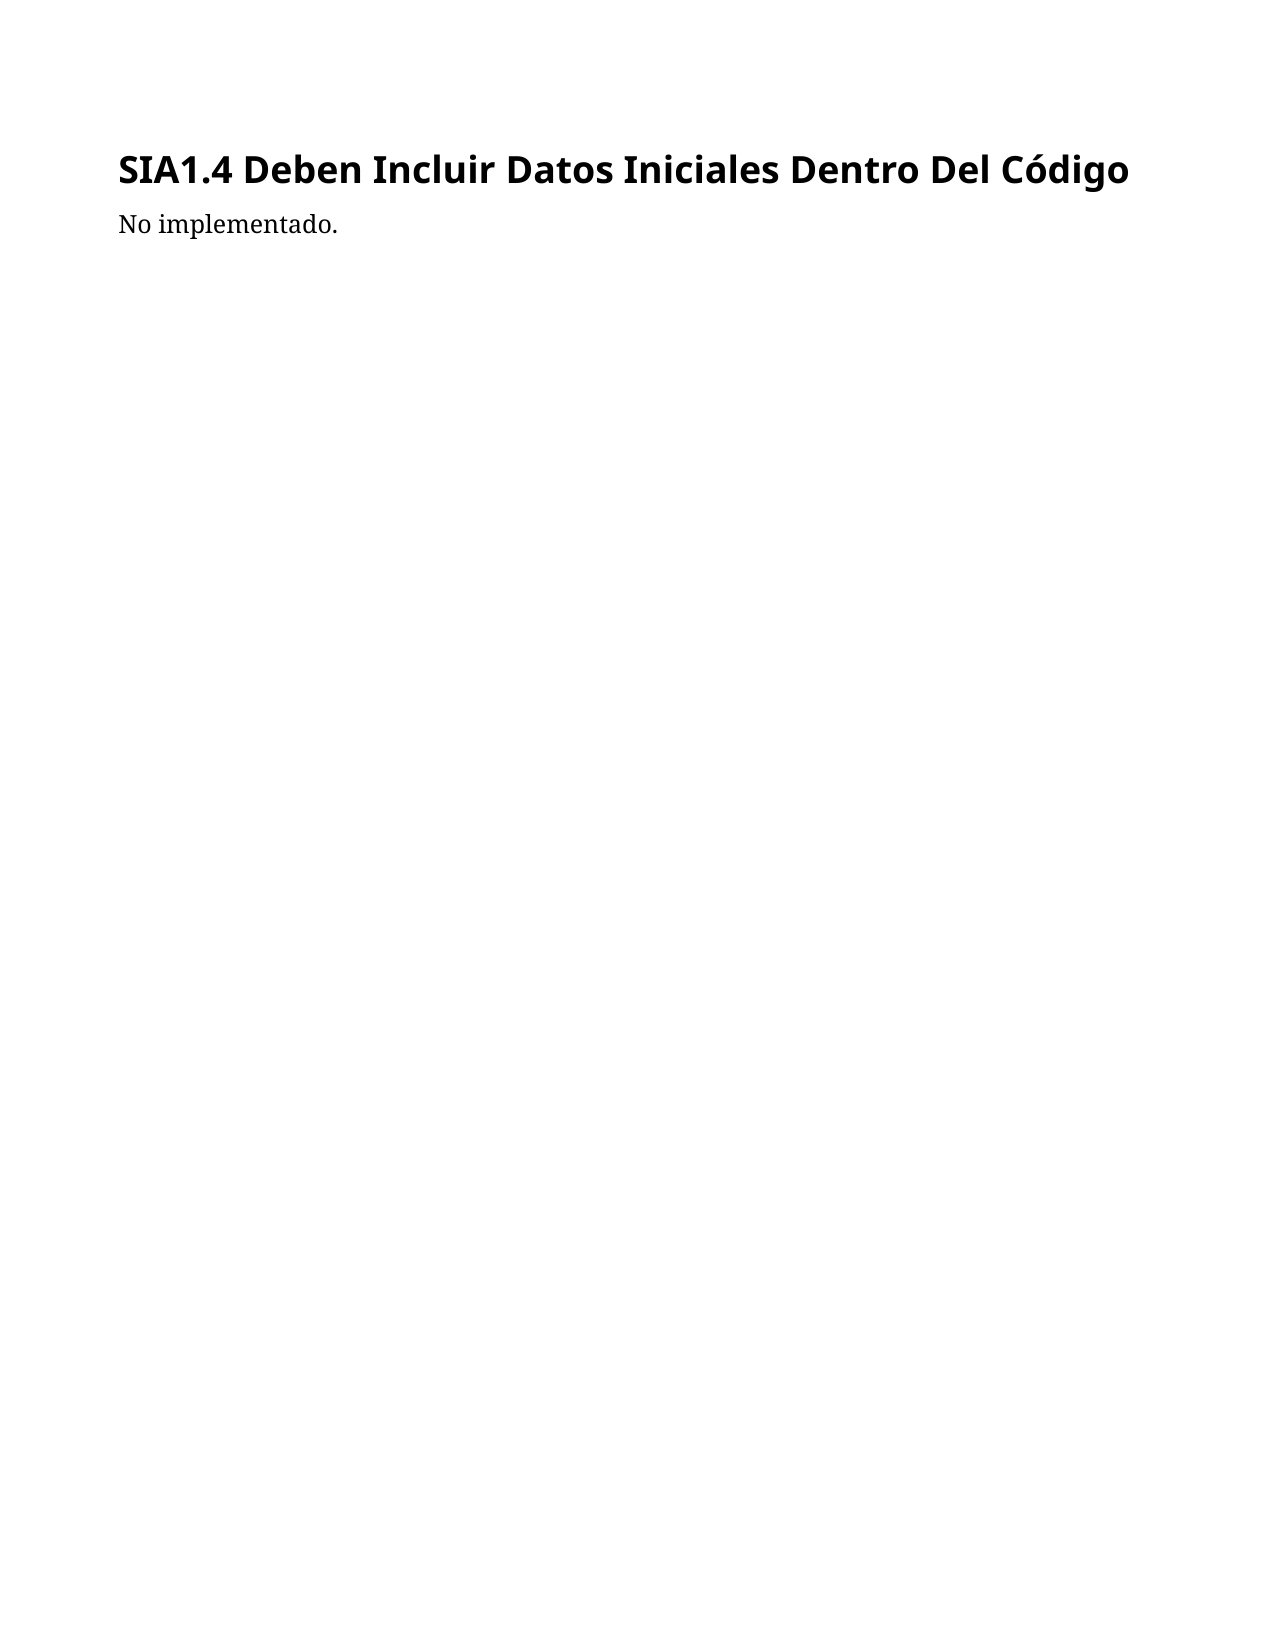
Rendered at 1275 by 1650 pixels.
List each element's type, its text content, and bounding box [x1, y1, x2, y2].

text No implementado. [118, 207, 1157, 241]
subtitle SIA1.4 Deben Incluir Datos Iniciales Dentro Del Código [118, 143, 1157, 194]
